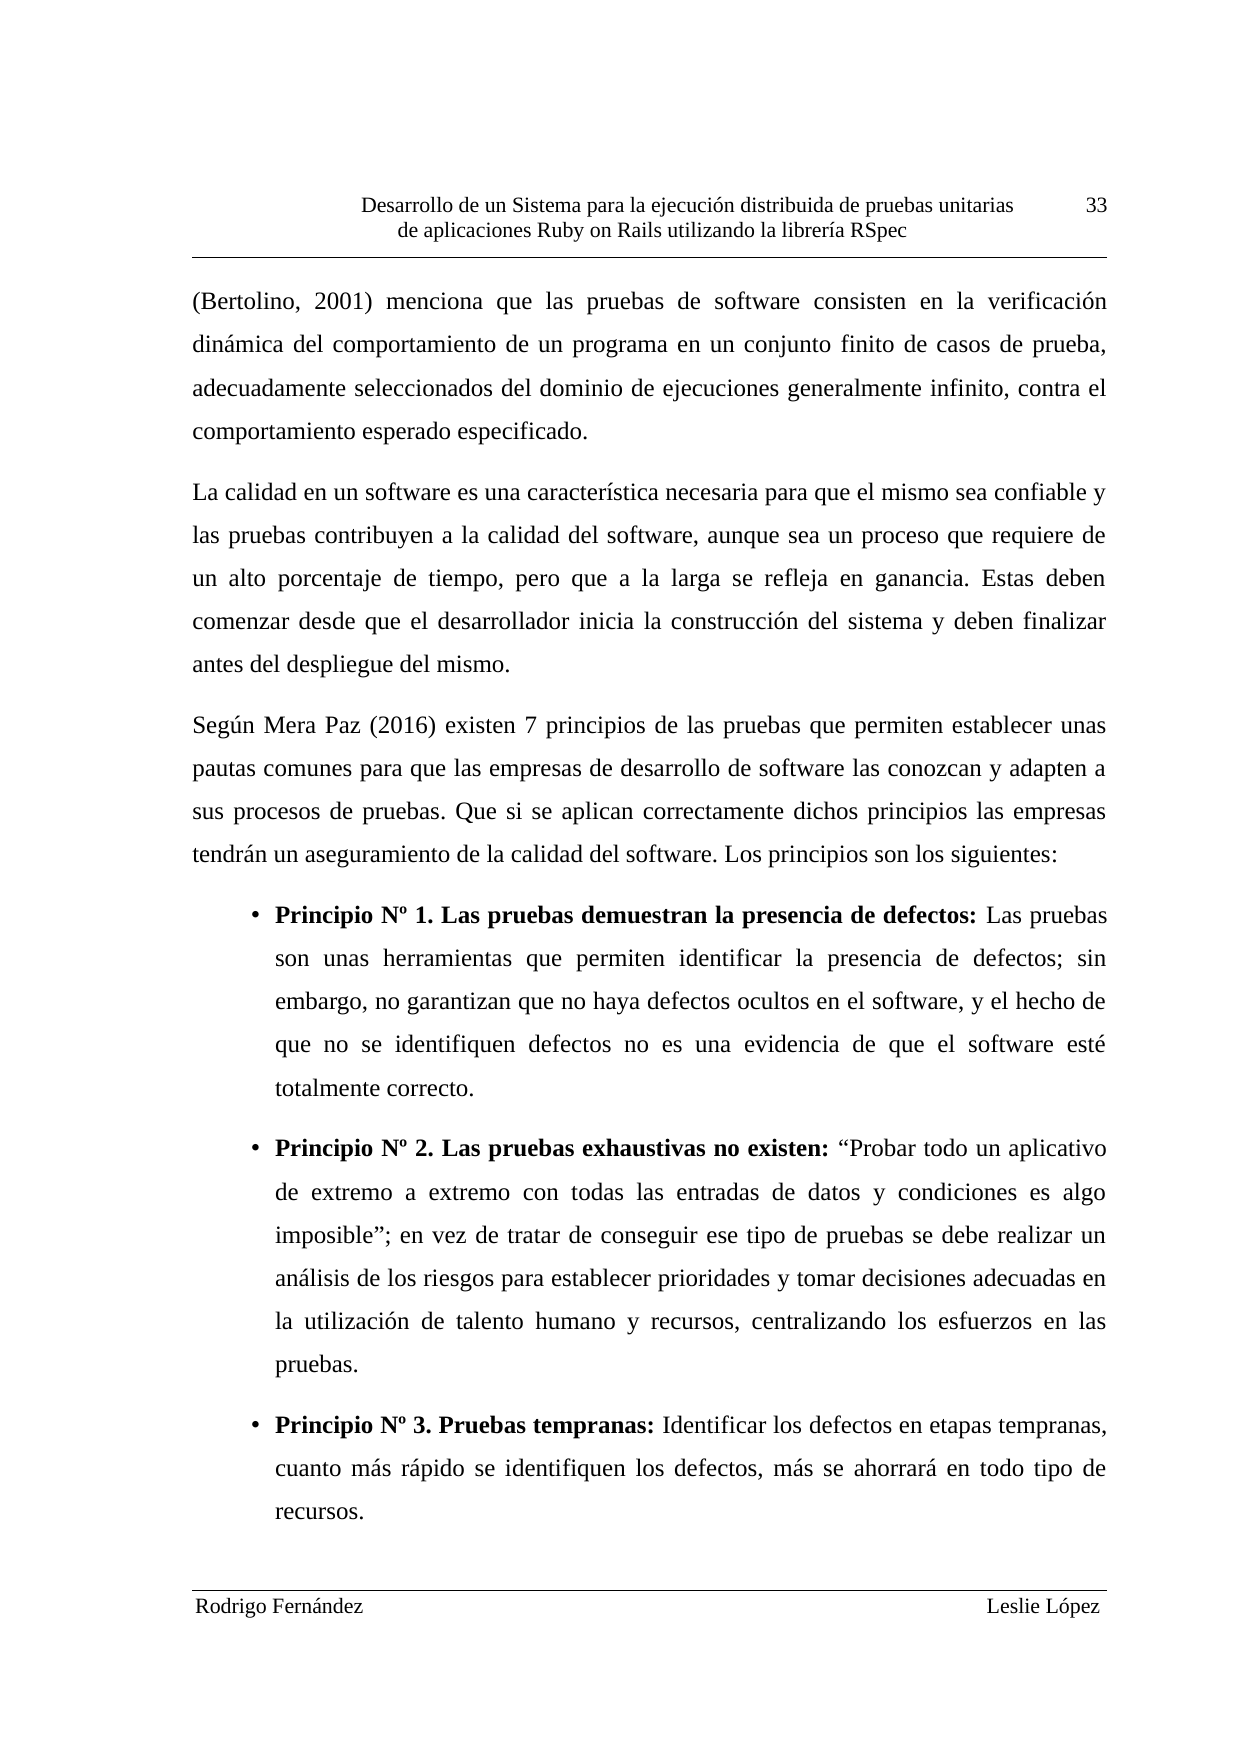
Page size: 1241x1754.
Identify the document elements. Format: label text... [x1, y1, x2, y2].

list Principio Nº 1. Las pruebas demuestran la presencia de defectos: Las pruebas son unas herramientas que permiten identificar la presencia de defectos; sin embargo, no garantizan que no haya defectos ocultos en el software, y el hecho de que no se identifiquen defectos no es una evidencia de que el software esté totalmente correcto. [251, 900, 1107, 1101]
text (Bertolino, 2001)⁠ menciona que las pruebas de software consisten en la verificación dinámica del comportamiento de un programa en un conjunto finito de casos de prueba, adecuadamente seleccionados del dominio de ejecuciones generalmente infinito, contra el comportamiento esperado especificado. [192, 286, 1107, 444]
list Principio Nº 3. Pruebas tempranas: Identificar los defectos en etapas tempranas, cuanto más rápido se identifiquen los defectos, más se ahorrará en todo tipo de recursos. [251, 1410, 1107, 1525]
text La calidad en un software es una característica necesaria para que el mismo sea confiable y las pruebas contribuyen a la calidad del software, aunque sea un proceso que requiere de un alto porcentaje de tiempo, pero que a la larga se refleja en ganancia. Estas deben comenzar desde que el desarrollador inicia la construcción del sistema y deben finalizar antes del despliegue del mismo. [192, 477, 1107, 678]
text Según Mera Paz (2016)⁠ existen 7 principios de las pruebas que permiten establecer unas pautas comunes para que las empresas de desarrollo de software las conozcan y adapten a sus procesos de pruebas. Que si se aplican correctamente dichos principios las empresas tendrán un aseguramiento de la calidad del software. Los principios son los siguientes: [192, 710, 1107, 868]
list Principio Nº 2. Las pruebas exhaustivas no existen: “Probar todo un aplicativo de extremo a extremo con todas las entradas de datos y condiciones es algo imposible”; en vez de tratar de conseguir ese tipo de pruebas se debe realizar un análisis de los riesgos para establecer prioridades y tomar decisiones adecuadas en la utilización de talento humano y recursos, centralizando los esfuerzos en las pruebas. [251, 1133, 1107, 1378]
